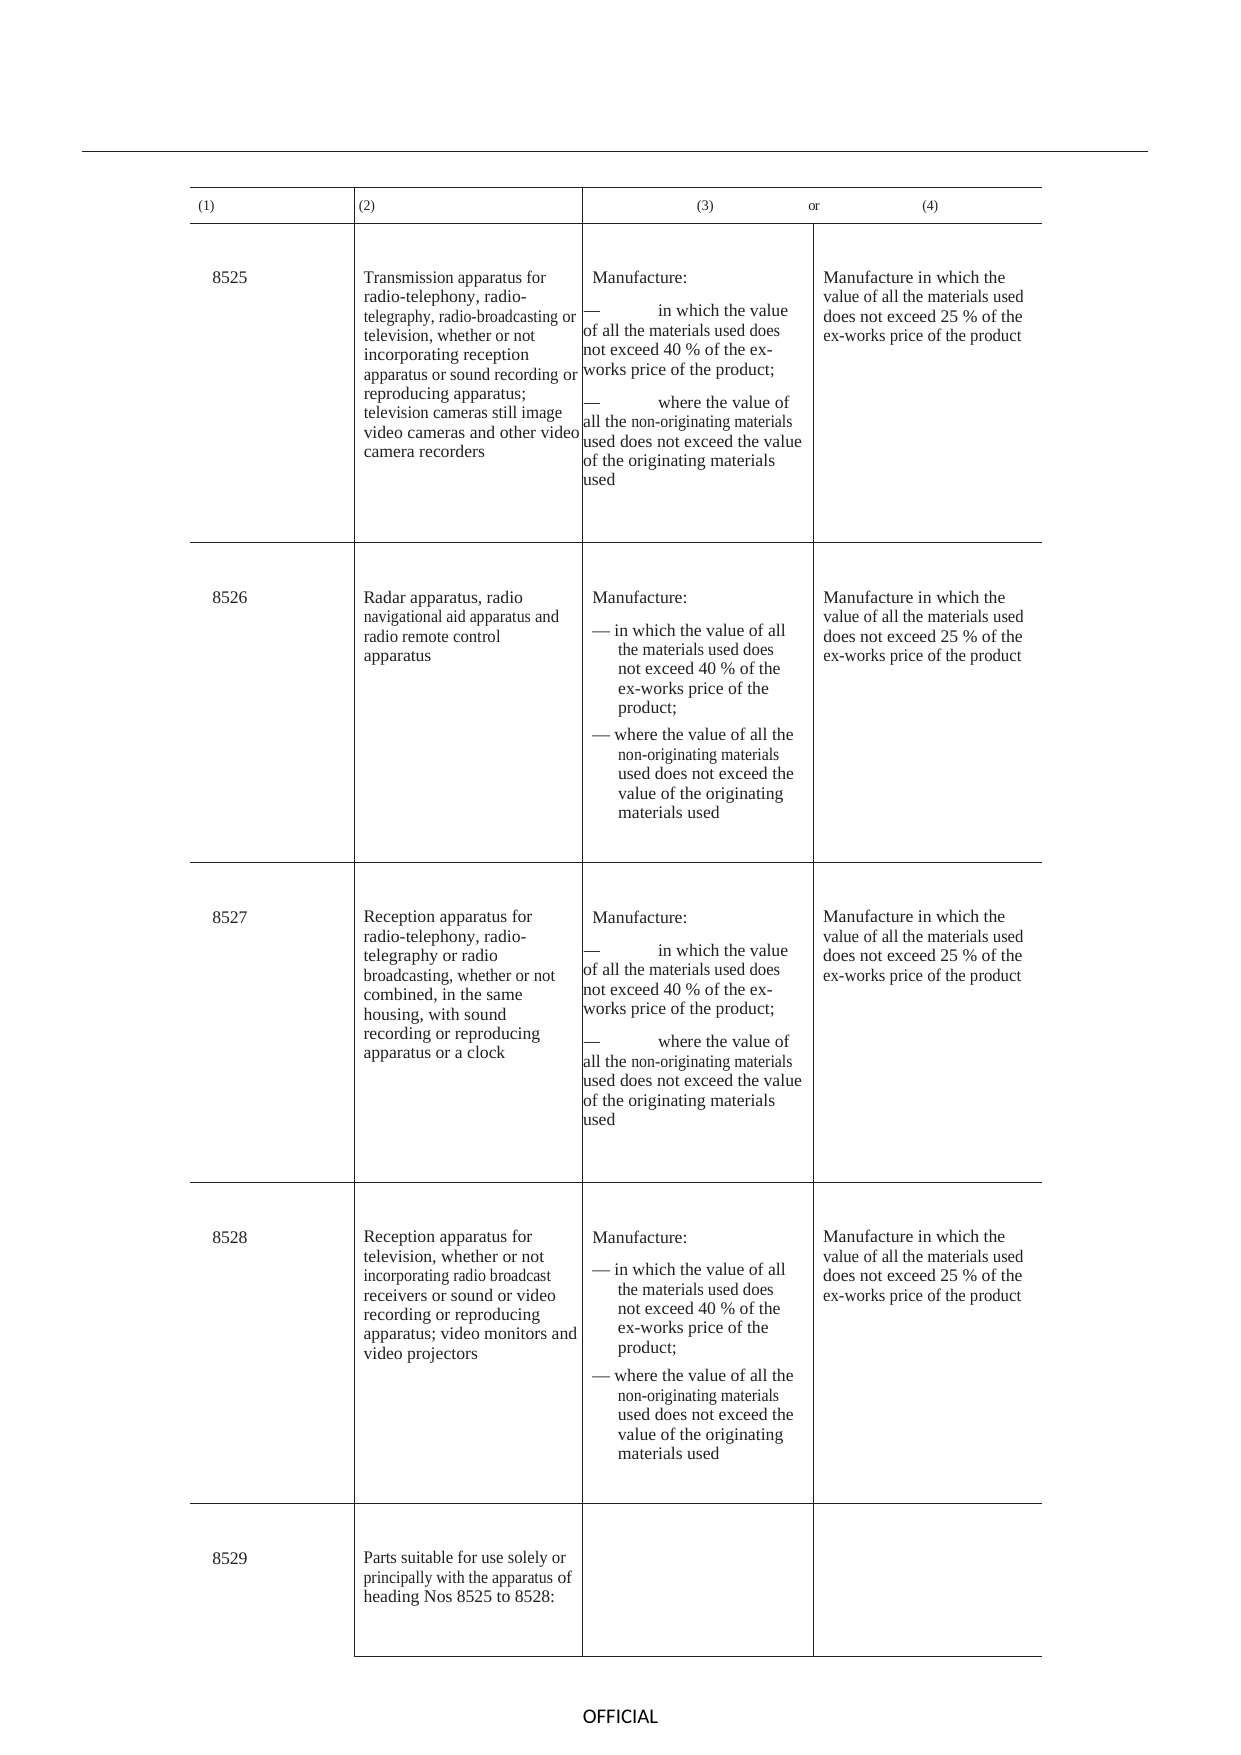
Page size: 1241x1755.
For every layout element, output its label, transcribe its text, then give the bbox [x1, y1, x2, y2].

table_cell Manufacture: in which the value of all the materials used does not exceed 40 % of the ex-works price of the product; where the value of all the non-originating materials used does not exceed the value of the originating materials used [583, 224, 813, 542]
table_cell [814, 1363, 1042, 1503]
table_cell Reception apparatus for radio-telephony, radio- telegraphy or radio broadcasting, whether or not combined, in the same housing, with sound recording or reproducing apparatus or a clock [355, 863, 582, 1182]
table_header (2) [355, 188, 582, 222]
table_cell Reception apparatus for television, whether or not incorporating radio broadcast receivers or sound or video recording or reproducing apparatus; video monitors and video projectors [355, 1183, 582, 1363]
table_cell 8527 [190, 863, 354, 1182]
table_cell Transmission apparatus for radio-telephony, radio- telegraphy, radio-broadcasting or television, whether or not incorporating reception apparatus or sound recording or reproducing apparatus; television cameras still image video cameras and other video camera recorders [355, 224, 582, 542]
table_cell Manufacture: — in which the value of all the materials used does not exceed 40 % of the ex-works price of the product; [583, 1183, 813, 1363]
table_header (1) [190, 188, 354, 222]
table_cell [355, 719, 582, 862]
table_cell Manufacture: — in which the value of all the materials used does not exceed 40 % of the ex-works price of the product; [583, 543, 813, 719]
table_cell 8526 [190, 543, 354, 719]
table_cell Radar apparatus, radio navigational aid apparatus and radio remote control apparatus [355, 543, 582, 719]
table_header (3) or [583, 188, 822, 222]
table_cell — where the value of all the non-originating materials used does not exceed the value of the originating materials used [583, 1363, 813, 1503]
table_cell — where the value of all the non-originating materials used does not exceed the value of the originating materials used [583, 719, 813, 862]
table_cell [814, 1504, 1042, 1656]
table_cell 8529 [190, 1504, 354, 1656]
table_cell [583, 1504, 813, 1656]
table_cell Manufacture: in which the value of all the materials used does not exceed 40 % of the ex-works price of the product; where the value of all the non-originating materials used does not exceed the value of the originating materials used [583, 863, 813, 1182]
table_cell [190, 1363, 354, 1503]
table_cell [814, 719, 1042, 862]
table_cell 8528 [190, 1183, 354, 1363]
table_cell Manufacture in which the value of all the materials used does not exceed 25 % of the ex-works price of the product [814, 224, 1042, 542]
table_cell Manufacture in which the value of all the materials used does not exceed 25 % of the ex-works price of the product [814, 1183, 1042, 1363]
table_cell [190, 719, 354, 862]
table_cell [355, 1363, 582, 1503]
table_cell 8525 [190, 224, 354, 542]
table_cell Manufacture in which the value of all the materials used does not exceed 25 % of the ex-works price of the product [814, 543, 1042, 719]
table_cell Parts suitable for use solely or principally with the apparatus of heading Nos 8525 to 8528: [355, 1504, 582, 1656]
table_header (4) [822, 188, 1042, 222]
table_cell Manufacture in which the value of all the materials used does not exceed 25 % of the ex-works price of the product [814, 863, 1042, 1182]
